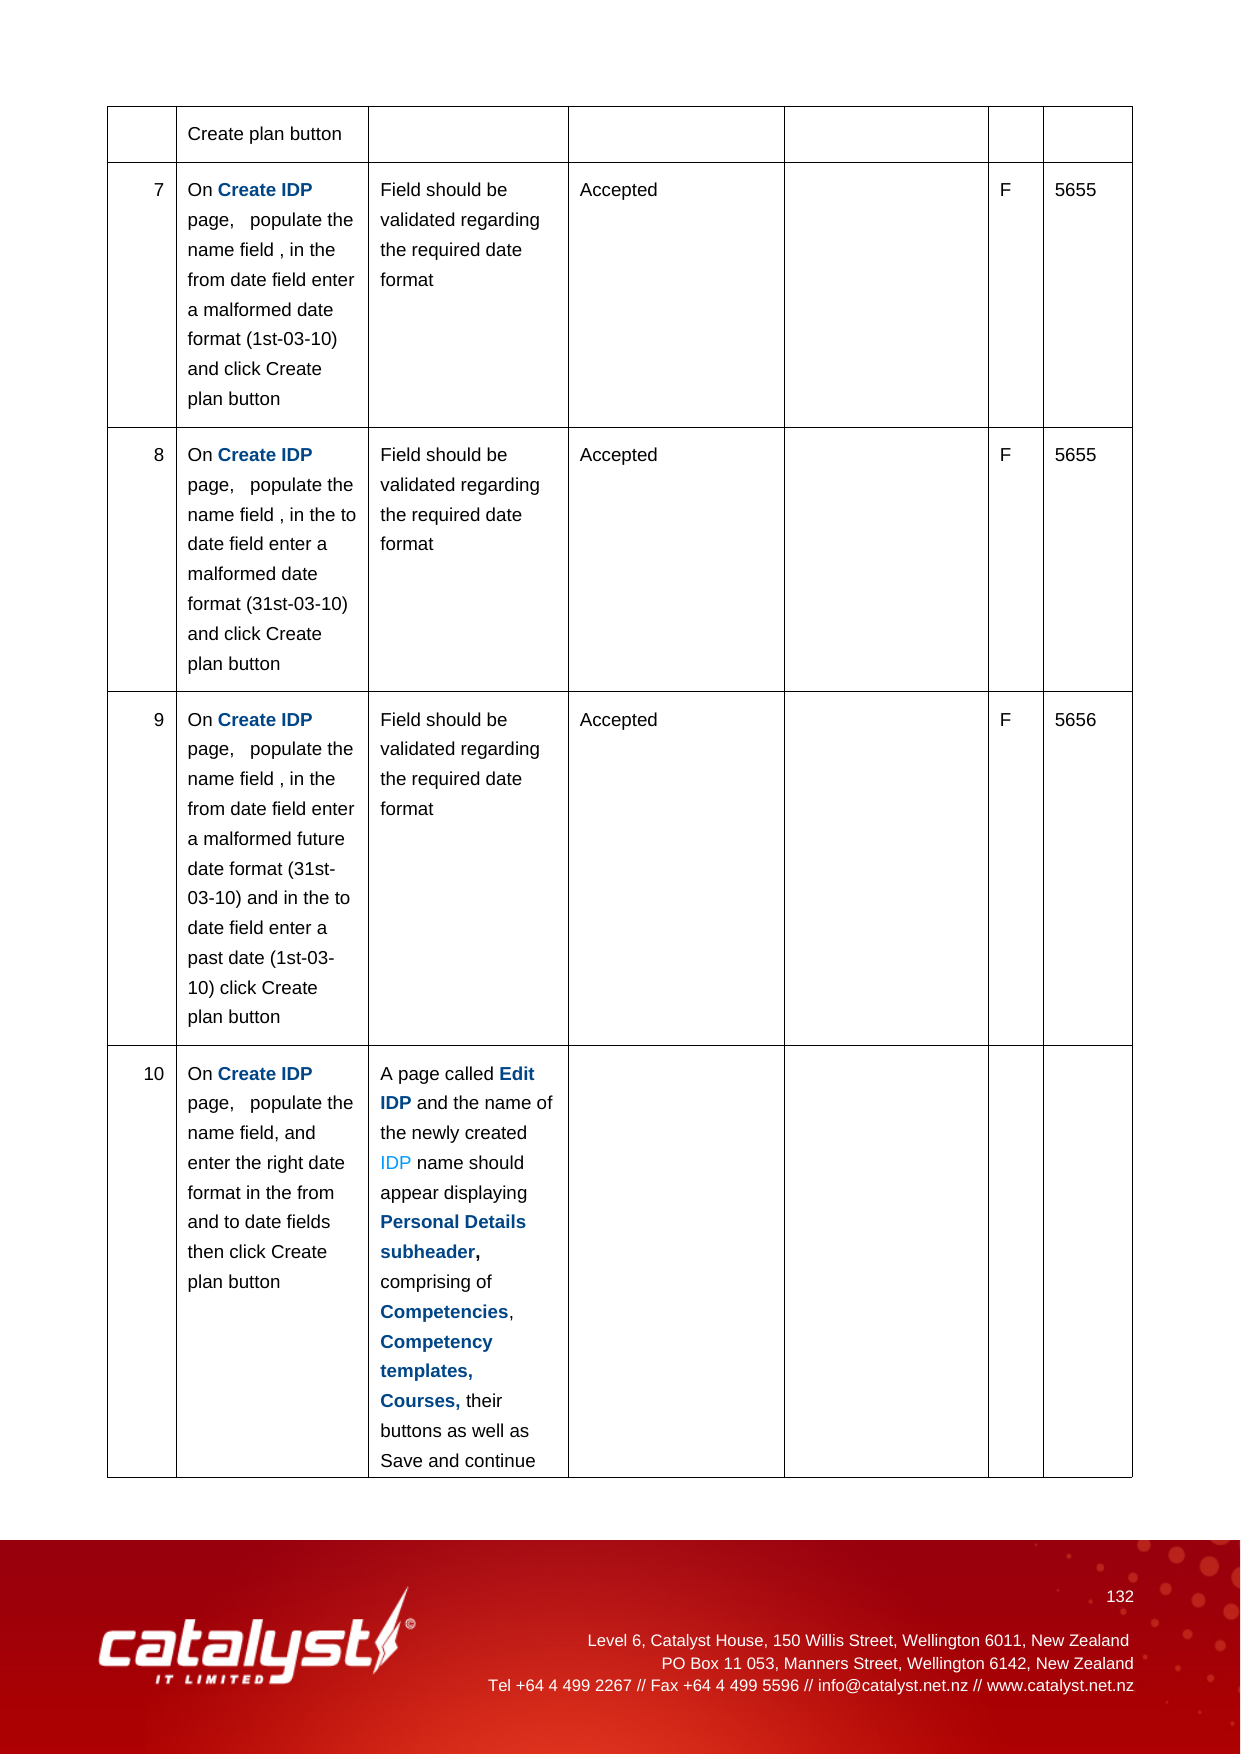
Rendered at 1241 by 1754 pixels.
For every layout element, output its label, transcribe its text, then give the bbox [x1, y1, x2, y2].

table_cell F [989, 692, 1043, 1045]
table_cell Accepted [569, 163, 784, 427]
table_cell On Create IDP page, populate the name field , in the to date field enter a malformed date format (31st-03-10) and click Create plan button [177, 428, 368, 691]
table_cell [785, 692, 988, 1045]
table_cell On Create IDP page, populate the name field, and enter the right date format in the from and to date fields then click Create plan button [177, 1046, 368, 1477]
table_cell [785, 107, 988, 162]
table_cell Create plan button [177, 107, 368, 162]
picture [0, 1540, 1241, 1754]
table_cell Field should be validated regarding the required date format [369, 163, 568, 427]
table_cell F [989, 428, 1043, 691]
table_cell Accepted [569, 692, 784, 1045]
table_cell [785, 428, 988, 691]
table_cell [1044, 1046, 1132, 1477]
table_cell A page called Edit IDP and the name of the newly created IDP name should appear displaying Personal Details subheader, comprising of Competencies, Competency templates, Courses, their buttons as well as Save and continue [369, 1046, 568, 1477]
table_cell [569, 1046, 784, 1477]
table_cell [569, 107, 784, 162]
table_cell [989, 107, 1043, 162]
table_cell 5655 [1044, 428, 1132, 691]
table_cell [108, 107, 176, 162]
table_cell 8 [108, 428, 176, 691]
table_cell Field should be validated regarding the required date format [369, 428, 568, 691]
table_cell 5656 [1044, 692, 1132, 1045]
table_cell Accepted [569, 428, 784, 691]
table_cell [785, 163, 988, 427]
table_cell [785, 1046, 988, 1477]
table_cell [369, 107, 568, 162]
table_cell 5655 [1044, 163, 1132, 427]
table_cell 7 [108, 163, 176, 427]
table_cell 10 [108, 1046, 176, 1477]
table_cell 9 [108, 692, 176, 1045]
table_cell Field should be validated regarding the required date format [369, 692, 568, 1045]
table_cell F [989, 163, 1043, 427]
table_cell On Create IDP page, populate the name field , in the from date field enter a malformed date format (1st-03-10) and click Create plan button [177, 163, 368, 427]
table_cell [1044, 107, 1132, 162]
table_cell On Create IDP page, populate the name field , in the from date field enter a malformed future date format (31st-03-10) and in the to date field enter a past date (1st-03-10) click Create plan button [177, 692, 368, 1045]
table_cell [989, 1046, 1043, 1477]
